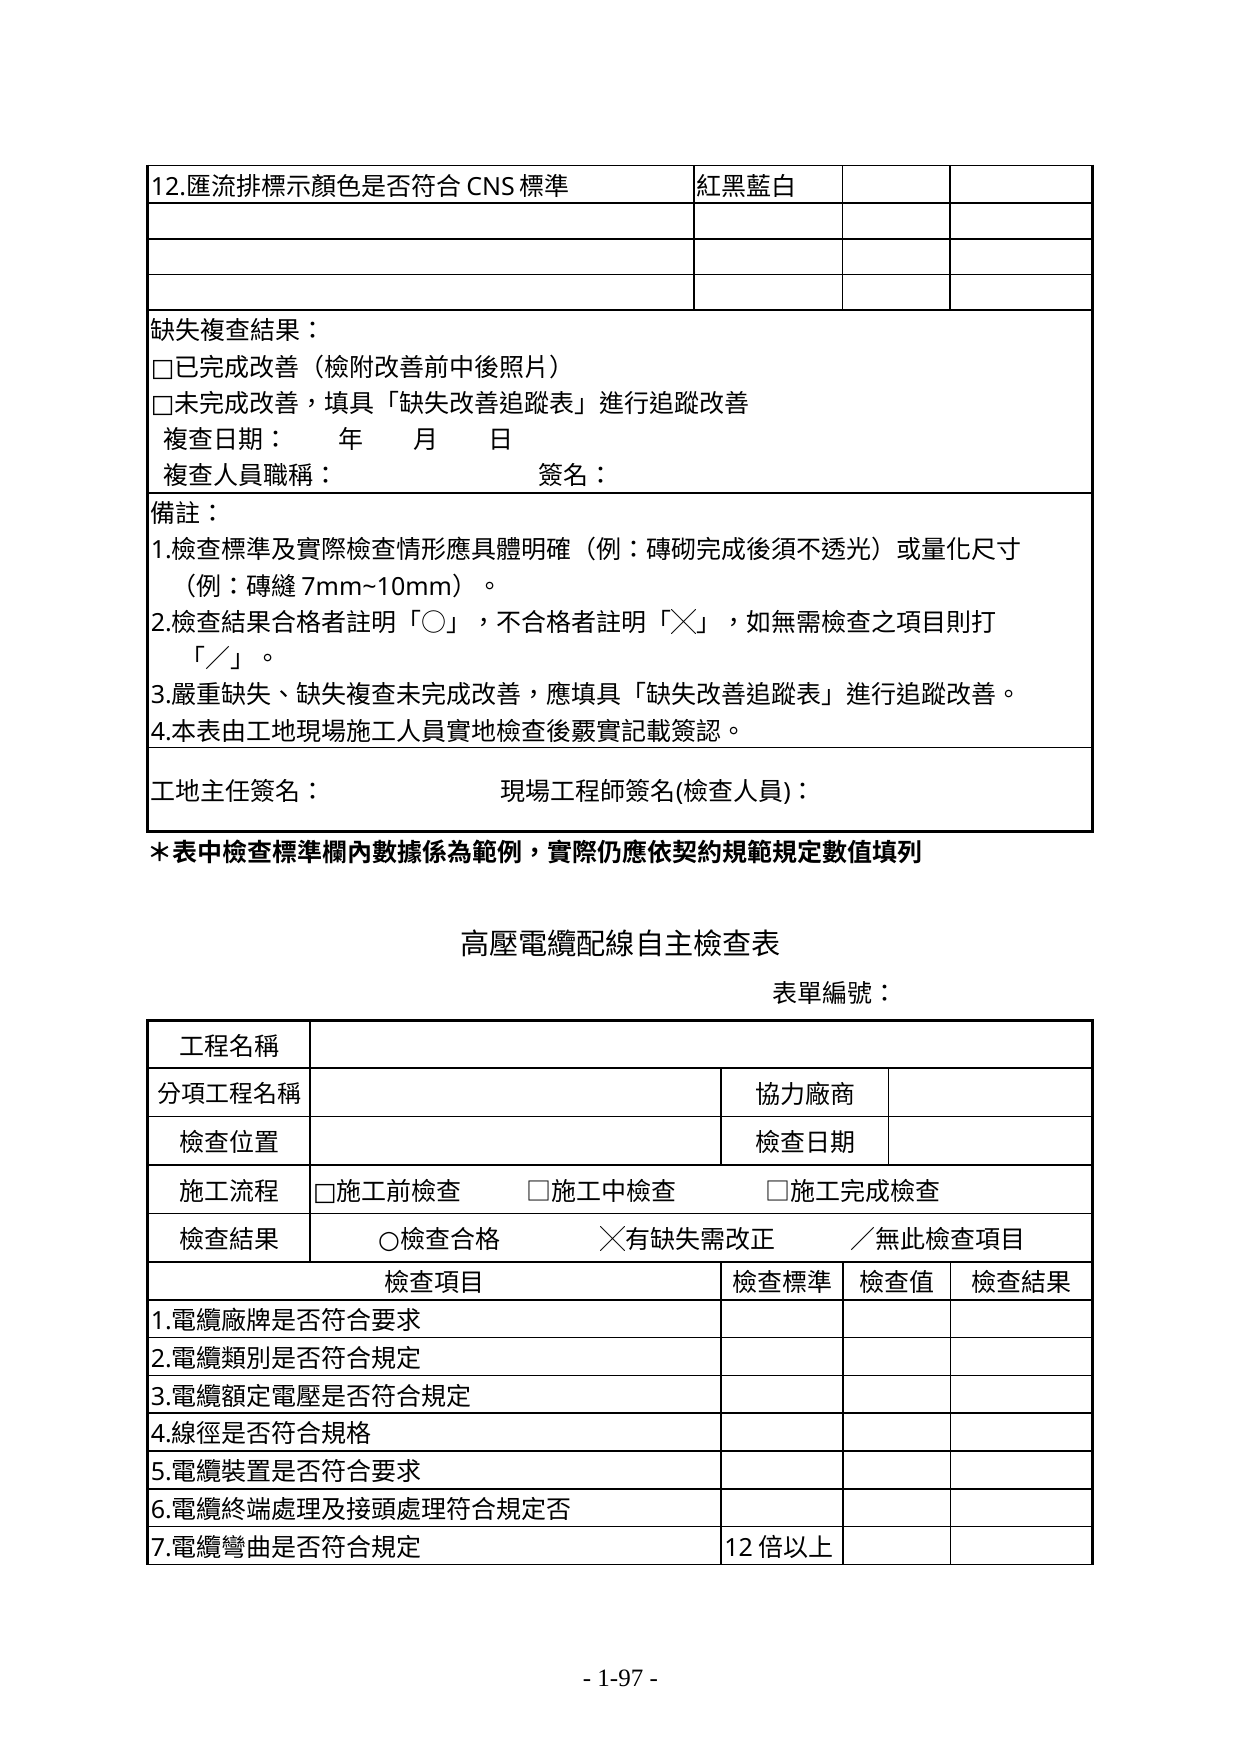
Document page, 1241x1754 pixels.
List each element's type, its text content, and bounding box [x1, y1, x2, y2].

table_cell 檢查項目 [149, 1263, 720, 1299]
table_cell [311, 1069, 720, 1116]
table_cell 7.電纜彎曲是否符合規定 [149, 1527, 720, 1563]
table_cell 工地主任簽名： 現場工程師簽名(檢查人員)： [149, 748, 1091, 830]
table_cell 備註： 1.檢查標準及實際檢查情形應具體明確（例：磚砌完成後須不透光）或量化尺寸（例：磚縫7mm~10mm）。 2.檢查結果合格者註明「○」，不合格者註明「╳」，如無需檢查之項目則打「／」。 3.嚴重缺失、缺失複查未完成改善，應填具「缺失改善追蹤表」進行追蹤改善。 4.本表由工地現場施工人員實地檢查後覈實記載簽認。 [149, 494, 1091, 747]
table_cell [951, 1527, 1091, 1563]
table_cell [843, 204, 949, 238]
table_cell [695, 204, 842, 238]
table_cell [843, 166, 949, 202]
table_cell [722, 1301, 842, 1337]
table_cell ○檢查合格 ╳有缺失需改正 ／無此檢查項目 [311, 1214, 1091, 1261]
table_cell [149, 275, 693, 309]
table_cell [149, 240, 693, 273]
table_cell [951, 240, 1091, 273]
table_cell 檢查日期 [722, 1117, 888, 1164]
table_cell [844, 1527, 950, 1563]
table_header [311, 1022, 1091, 1067]
table_cell [844, 1338, 950, 1374]
table_cell [311, 1117, 720, 1164]
table_cell [951, 1301, 1091, 1337]
table_cell [951, 275, 1091, 309]
table_cell □施工前檢查 □施工中檢查 □施工完成檢查 [311, 1166, 1091, 1213]
table_cell [951, 1414, 1091, 1450]
table_cell [951, 204, 1091, 238]
table_cell 檢查結果 [951, 1263, 1091, 1299]
table_cell [722, 1376, 842, 1412]
table_cell [844, 1452, 950, 1488]
table_cell 12.匯流排標示顏色是否符合CNS標準 [149, 166, 693, 202]
table_cell 3.電纜額定電壓是否符合規定 [149, 1376, 720, 1412]
table_cell [722, 1490, 842, 1526]
table_cell [951, 166, 1091, 202]
table_cell [149, 204, 693, 238]
table_cell 6.電纜終端處理及接頭處理符合規定否 [149, 1490, 720, 1526]
table_cell 2.電纜類別是否符合規定 [149, 1338, 720, 1374]
table_cell [951, 1490, 1091, 1526]
table_cell [722, 1338, 842, 1374]
table_cell [695, 275, 842, 309]
table_cell 施工流程 [149, 1166, 309, 1213]
table_cell 檢查值 [844, 1263, 950, 1299]
table_cell 分項工程名稱 [149, 1069, 309, 1116]
table_cell [844, 1490, 950, 1526]
table_header 工程名稱 [149, 1022, 309, 1067]
table_cell [951, 1338, 1091, 1374]
table_cell [889, 1117, 1091, 1164]
table_cell [844, 1376, 950, 1412]
table_cell [695, 240, 842, 273]
text 表單編號： [148, 973, 1092, 1010]
text ＊表中檢查標準欄內數據係為範例，實際仍應依契約規範規定數值填列 [148, 833, 1092, 869]
table_cell [843, 275, 949, 309]
table_cell [844, 1414, 950, 1450]
table_cell [951, 1452, 1091, 1488]
text 高壓電纜配線自主檢查表 [148, 921, 1092, 963]
table_cell [951, 1376, 1091, 1412]
table_cell [722, 1414, 842, 1450]
table_cell 4.線徑是否符合規格 [149, 1414, 720, 1450]
table_cell [722, 1452, 842, 1488]
table_cell [844, 1301, 950, 1337]
table_cell 12倍以上 [722, 1527, 842, 1563]
table_cell [843, 240, 949, 273]
table_cell [889, 1069, 1091, 1116]
table_cell 檢查標準 [722, 1263, 842, 1299]
table_cell 檢查結果 [149, 1214, 309, 1261]
table_cell 缺失複查結果： □已完成改善（檢附改善前中後照片） □未完成改善，填具「缺失改善追蹤表」進行追蹤改善 複查日期： 年 月 日 複查人員職稱： 簽名： [149, 311, 1091, 492]
table_cell 紅黑藍白 [695, 166, 842, 202]
table_cell 5.電纜裝置是否符合要求 [149, 1452, 720, 1488]
table_cell 檢查位置 [149, 1117, 309, 1164]
table_cell 協力廠商 [722, 1069, 888, 1116]
table_cell 1.電纜廠牌是否符合要求 [149, 1301, 720, 1337]
